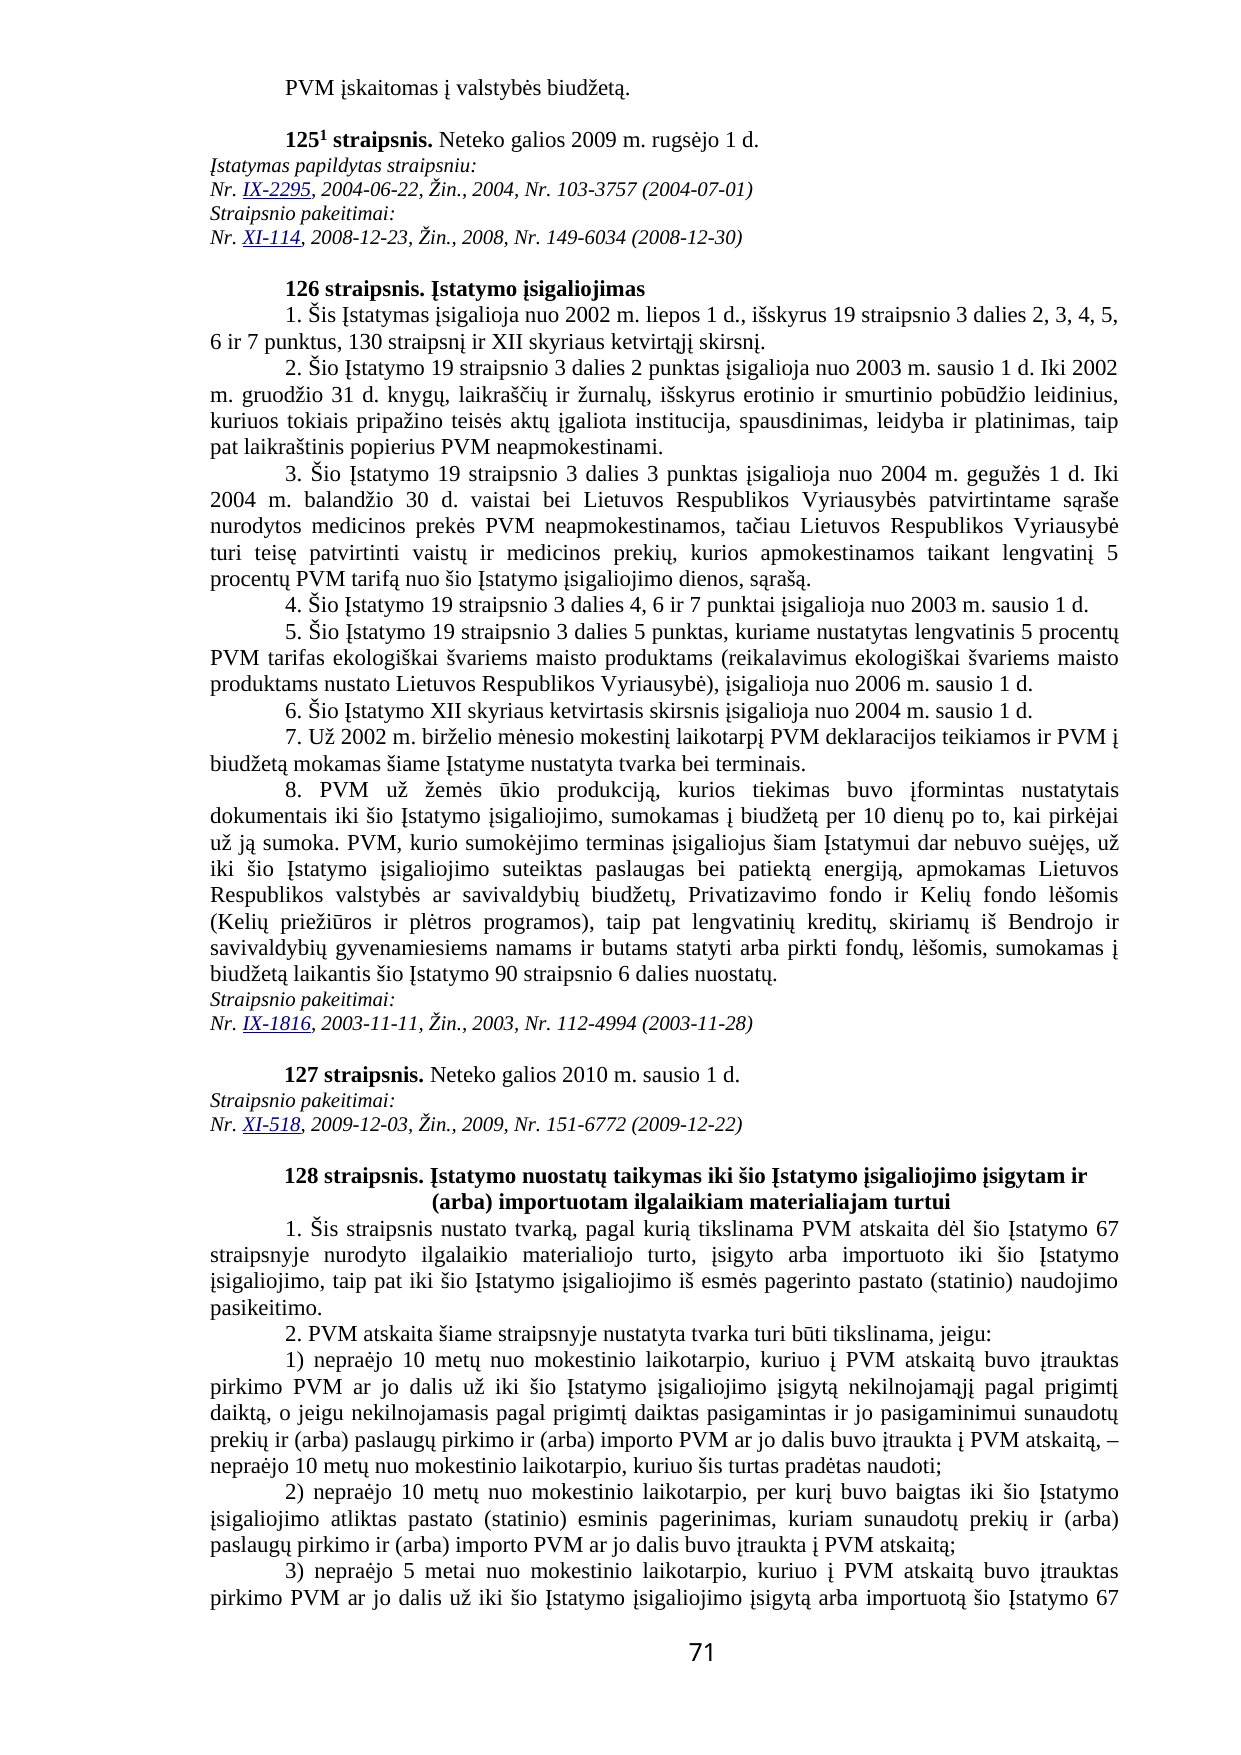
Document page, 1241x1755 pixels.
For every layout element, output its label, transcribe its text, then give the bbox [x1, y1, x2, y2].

text 2. Šio Įstatymo 19 straipsnio 3 dalies 2 punktas įsigalioja nuo 2003 m. sausio 1 d. Iki 2002 m. gruodžio 31 d. knygų, laikraščių ir žurnalų, išskyrus erotinio ir smurtinio pobūdžio leidinius, kuriuos tokiais pripažino teisės aktų įgaliota institucija, spausdinimas, leidyba ir platinimas, taip pat laikraštinis popierius PVM neapmokestinami. [210, 354, 1120, 460]
text Nr. XI-518, 2009-12-03, Žin., 2009, Nr. 151-6772 (2009-12-22) [210, 1112, 1120, 1136]
text 6. Šio Įstatymo XII skyriaus ketvirtasis skirsnis įsigalioja nuo 2004 m. sausio 1 d. [210, 697, 1120, 723]
text 1) nepraėjo 10 metų nuo mokestinio laikotarpio, kuriuo į PVM atskaitą buvo įtrauktas pirkimo PVM ar jo dalis už iki šio Įstatymo įsigaliojimo įsigytą nekilnojamąjį pagal prigimtį daiktą, o jeigu nekilnojamasis pagal prigimtį daiktas pasigamintas ir jo pasigaminimui sunaudotų prekių ir (arba) paslaugų pirkimo ir (arba) importo PVM ar jo dalis buvo įtraukta į PVM atskaitą, – nepraėjo 10 metų nuo mokestinio laikotarpio, kuriuo šis turtas pradėtas naudoti; [210, 1347, 1120, 1478]
text 1251 straipsnis. Neteko galios 2009 m. rugsėjo 1 d. [210, 126, 1120, 153]
text 128 straipsnis. Įstatymo nuostatų taikymas iki šio Įstatymo įsigaliojimo įsigytam ir [210, 1162, 1120, 1188]
text 2. PVM atskaita šiame straipsnyje nustatyta tvarka turi būti tikslinama, jeigu: [210, 1320, 1120, 1347]
text PVM įskaitomas į valstybės biudžetą. [210, 73, 1120, 100]
text Straipsnio pakeitimai: [210, 1088, 1120, 1112]
text 4. Šio Įstatymo 19 straipsnio 3 dalies 4, 6 ir 7 punktai įsigalioja nuo 2003 m. sausio 1 d. [210, 591, 1120, 618]
text 127 straipsnis. Neteko galios 2010 m. sausio 1 d. [210, 1061, 1120, 1088]
text Įstatymas papildytas straipsniu: [210, 153, 1120, 177]
text Straipsnio pakeitimai: [210, 987, 1120, 1011]
text 3. Šio Įstatymo 19 straipsnio 3 dalies 3 punktas įsigalioja nuo 2004 m. gegužės 1 d. Iki 2004 m. balandžio 30 d. vaistai bei Lietuvos Respublikos Vyriausybės patvirtintame sąraše nurodytos medicinos prekės PVM neapmokestinamos, tačiau Lietuvos Respublikos Vyriausybė turi teisę patvirtinti vaistų ir medicinos prekių, kurios apmokestinamos taikant lengvatinį 5 procentų PVM tarifą nuo šio Įstatymo įsigaliojimo dienos, sąrašą. [210, 460, 1120, 591]
text 8. PVM už žemės ūkio produkciją, kurios tiekimas buvo įformintas nustatytais dokumentais iki šio Įstatymo įsigaliojimo, sumokamas į biudžetą per 10 dienų po to, kai pirkėjai už ją sumoka. PVM, kurio sumokėjimo terminas įsigaliojus šiam Įstatymui dar nebuvo suėjęs, už iki šio Įstatymo įsigaliojimo suteiktas paslaugas bei patiektą energiją, apmokamas Lietuvos Respublikos valstybės ar savivaldybių biudžetų, Privatizavimo fondo ir Kelių fondo lėšomis (Kelių priežiūros ir plėtros programos), taip pat lengvatinių kreditų, skiriamų iš Bendrojo ir savivaldybių gyvenamiesiems namams ir butams statyti arba pirkti fondų, lėšomis, sumokamas į biudžetą laikantis šio Įstatymo 90 straipsnio 6 dalies nuostatų. [210, 776, 1120, 987]
text 1. Šis straipsnis nustato tvarką, pagal kurią tikslinama PVM atskaita dėl šio Įstatymo 67 straipsnyje nurodyto ilgalaikio materialiojo turto, įsigyto arba importuoto iki šio Įstatymo įsigaliojimo, taip pat iki šio Įstatymo įsigaliojimo iš esmės pagerinto pastato (statinio) naudojimo pasikeitimo. [210, 1215, 1120, 1320]
text 1. Šis Įstatymas įsigalioja nuo 2002 m. liepos 1 d., išskyrus 19 straipsnio 3 dalies 2, 3, 4, 5, 6 ir 7 punktus, 130 straipsnį ir XII skyriaus ketvirtąjį skirsnį. [210, 302, 1120, 354]
text Straipsnio pakeitimai: [210, 201, 1120, 225]
text 2) nepraėjo 10 metų nuo mokestinio laikotarpio, per kurį buvo baigtas iki šio Įstatymo įsigaliojimo atliktas pastato (statinio) esminis pagerinimas, kuriam sunaudotų prekių ir (arba) paslaugų pirkimo ir (arba) importo PVM ar jo dalis buvo įtraukta į PVM atskaitą; [210, 1478, 1120, 1557]
text 3) nepraėjo 5 metai nuo mokestinio laikotarpio, kuriuo į PVM atskaitą buvo įtrauktas pirkimo PVM ar jo dalis už iki šio Įstatymo įsigaliojimo įsigytą arba importuotą šio Įstatymo 67 [210, 1557, 1120, 1610]
text 5. Šio Įstatymo 19 straipsnio 3 dalies 5 punktas, kuriame nustatytas lengvatinis 5 procentų PVM tarifas ekologiškai švariems maisto produktams (reikalavimus ekologiškai švariems maisto produktams nustato Lietuvos Respublikos Vyriausybė), įsigalioja nuo 2006 m. sausio 1 d. [210, 618, 1120, 697]
text 7. Už 2002 m. birželio mėnesio mokestinį laikotarpį PVM deklaracijos teikiamos ir PVM į biudžetą mokamas šiame Įstatyme nustatyta tvarka bei terminais. [210, 723, 1120, 776]
text Nr. XI-114, 2008-12-23, Žin., 2008, Nr. 149-6034 (2008-12-30) [210, 225, 1120, 249]
text 126 straipsnis. Įstatymo įsigaliojimas [210, 275, 1120, 302]
text Nr. IX-1816, 2003-11-11, Žin., 2003, Nr. 112-4994 (2003-11-28) [210, 1011, 1120, 1035]
text (arba) importuotam ilgalaikiam materialiajam turtui [210, 1188, 1120, 1215]
text Nr. IX-2295, 2004-06-22, Žin., 2004, Nr. 103-3757 (2004-07-01) [210, 177, 1120, 201]
